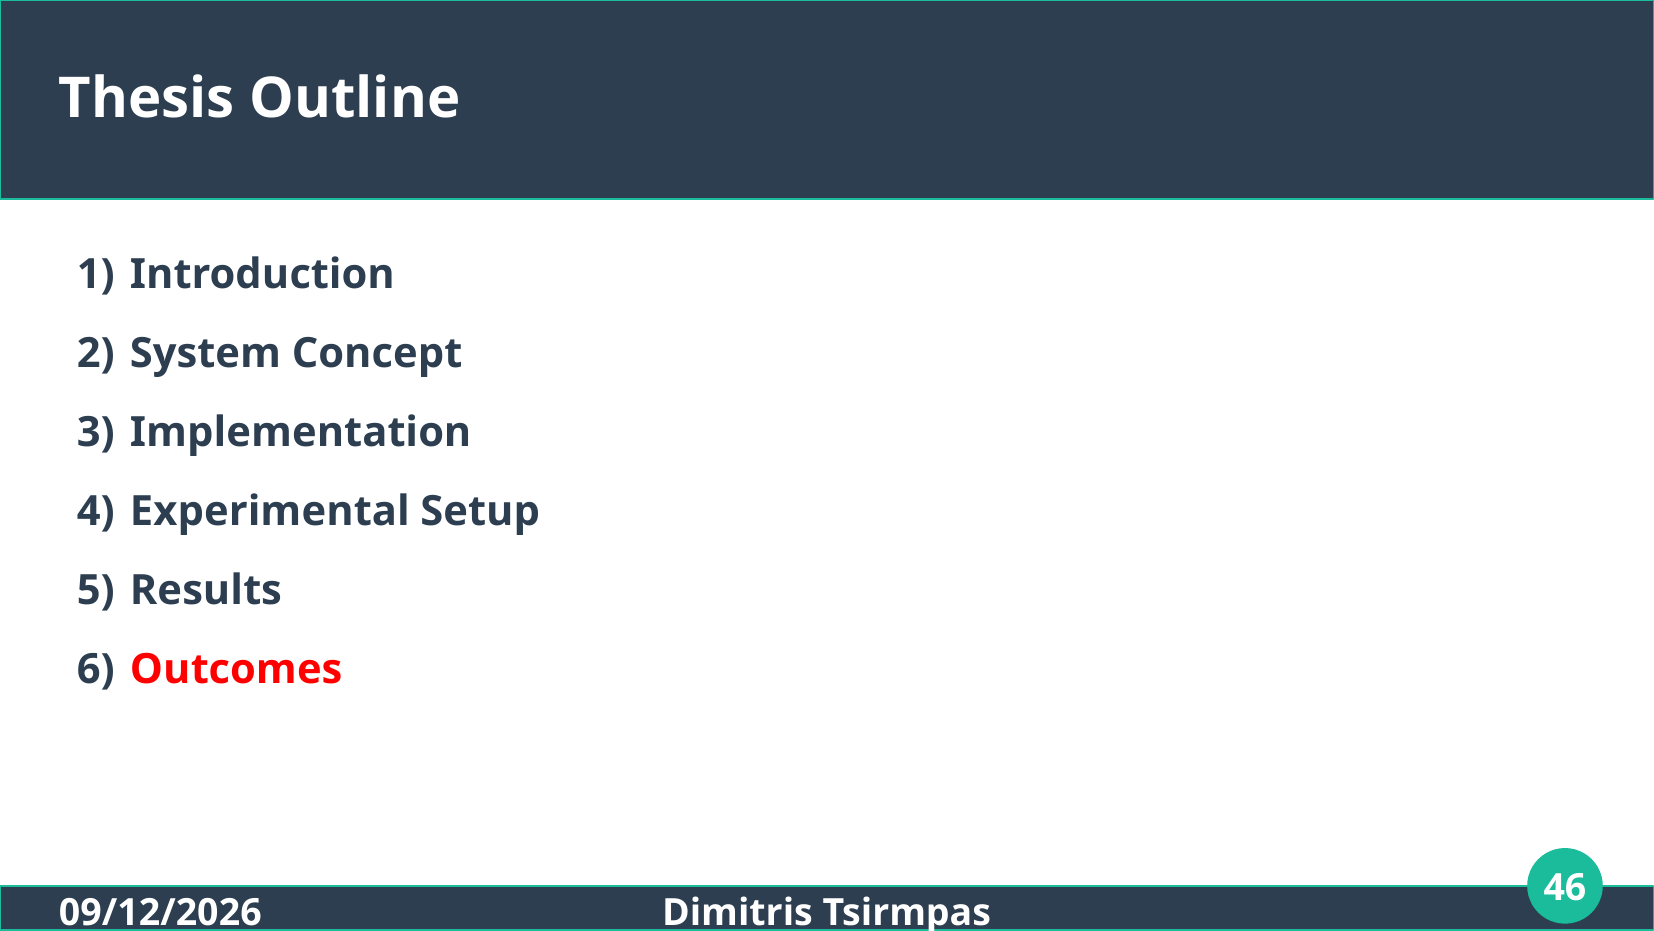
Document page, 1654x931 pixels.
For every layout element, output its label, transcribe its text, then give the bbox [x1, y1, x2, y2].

list Introduction System Concept Implementation Experimental Setup Results Outcomes [59, 243, 1595, 864]
title Thesis Outline [59, 37, 1595, 155]
